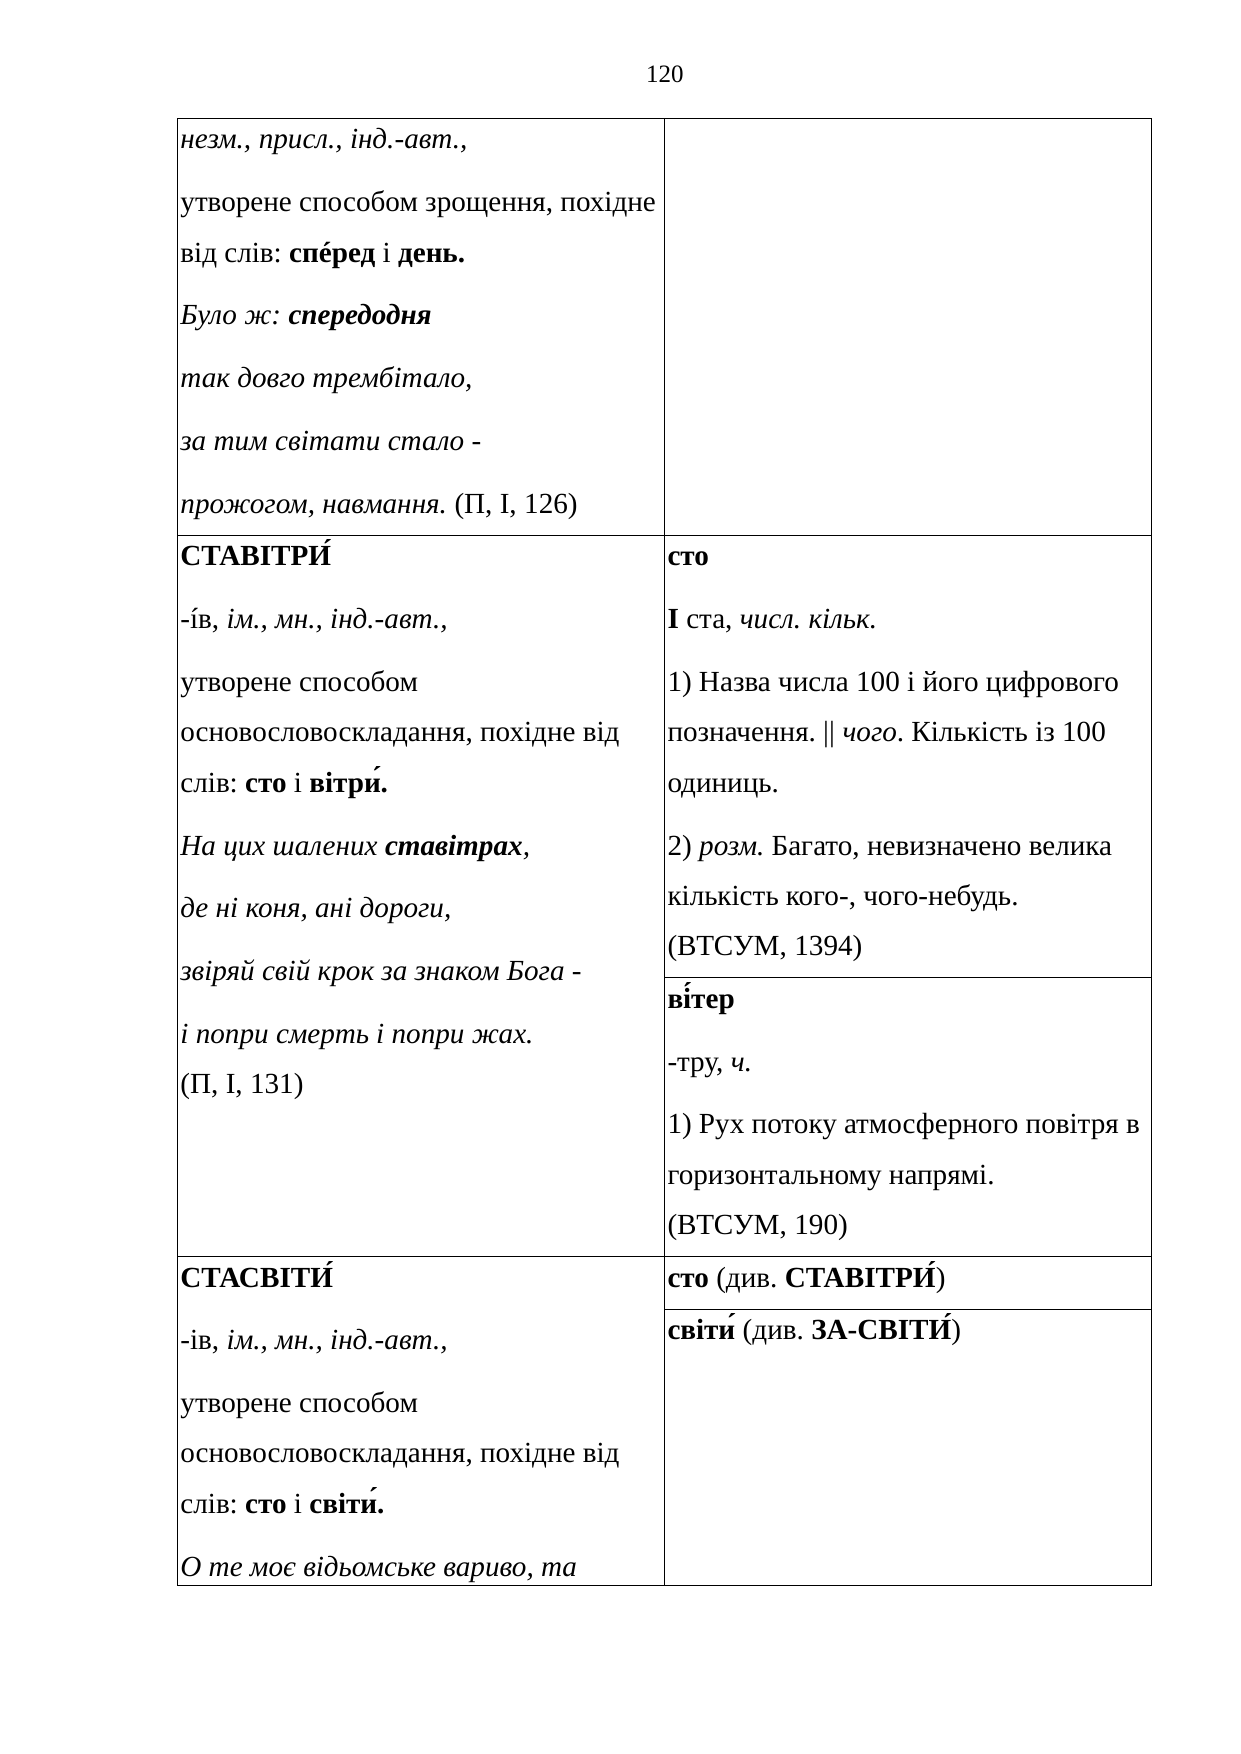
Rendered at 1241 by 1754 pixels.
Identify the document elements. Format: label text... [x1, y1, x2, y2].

table_cell ві́тер -тру, ч. 1) Рух потоку атмосферного повітря в горизонтальному напрямі. (ВТСУМ, 190) [665, 978, 1151, 1256]
table_cell сто I ста, числ. кільк. 1) Назва числа 100 і його цифрового позначення. || чого. Кількість із 100 одиниць. 2) розм. Багато, невизначено велика кількість кого-, чого-небудь. (ВТСУМ, 1394) [665, 536, 1151, 977]
table_cell СТАВІТРИ́ -íв, ім., мн., інд.-авт., утворене способом основословоскладання, похідне від слів: сто і вітри́. На цих шалених ставітрах, де ні коня, ані дороги, звіряй свій крок за знаком Бога - і попри смерть і попри жах. (П, І, 131) [178, 536, 664, 1256]
table_cell СТАСВІТИ́ -ів, ім., мн., інд.-авт., утворене способом основословоскладання, похідне від слів: сто і світи́. О те моє відьомське вариво, та [178, 1257, 664, 1585]
table_cell незм., присл., інд.-авт., утворене способом зрощення, похідне від слів: спéред і день. Було ж: спередодня так довго трембітало, за тим світати стало - прожогом, навмання. (П, І, 126) [178, 119, 664, 535]
table_cell сто (див. СТАВІТРИ́) [665, 1257, 1151, 1309]
table_cell світи́ (див. ЗА-СВІТИ́) [665, 1310, 1151, 1585]
table_cell [665, 119, 1151, 535]
